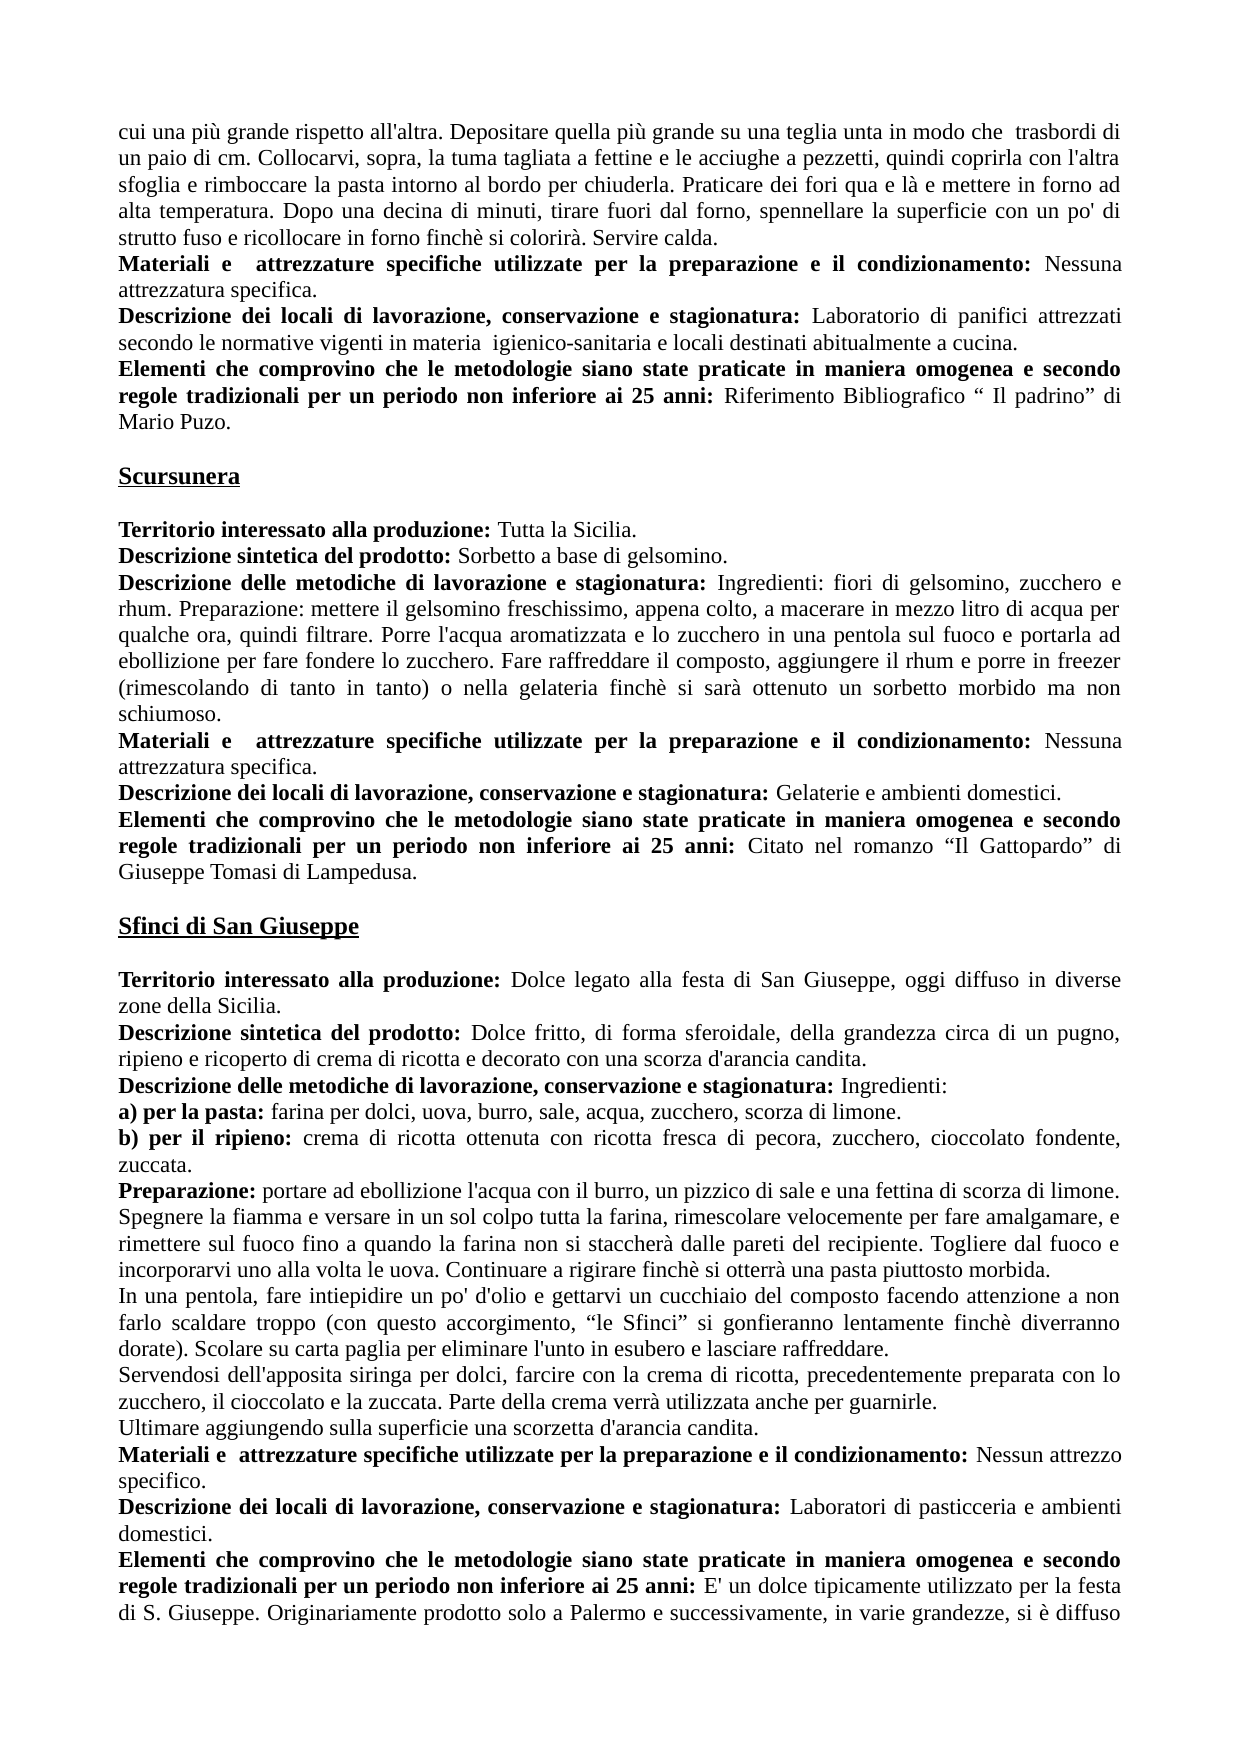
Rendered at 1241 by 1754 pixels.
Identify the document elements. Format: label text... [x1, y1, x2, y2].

text Territorio interessato alla produzione: Tutta la Sicilia. [118, 516, 1122, 542]
text Descrizione dei locali di lavorazione, conservazione e stagionatura: Gelaterie e ambienti domestici. [118, 779, 1122, 806]
text Materiali e attrezzature specifiche utilizzate per la preparazione e il condizionamento: Nessun attrezzo specifico. [118, 1441, 1122, 1493]
text In una pentola, fare intiepidire un po' d'olio e gettarvi un cucchiaio del composto facendo attenzione a non farlo scaldare troppo (con questo accorgimento, “le Sfinci” si gonfieranno lentamente finchè diverranno dorate). Scolare su carta paglia per eliminare l'unto in esubero e lasciare raffreddare. [118, 1282, 1122, 1362]
text Descrizione sintetica del prodotto: Dolce fritto, di forma sferoidale, della grandezza circa di un pugno, ripieno e ricoperto di crema di ricotta e decorato con una scorza d'arancia candita. [118, 1019, 1122, 1072]
text Descrizione dei locali di lavorazione, conservazione e stagionatura: Laboratorio di panifici attrezzati secondo le normative vigenti in materia igienico-sanitaria e locali destinati abitualmente a cucina. [118, 303, 1122, 355]
text Elementi che comprovino che le metodologie siano state praticate in maniera omogenea e secondo regole tradizionali per un periodo non inferiore ai 25 anni: Citato nel romanzo “Il Gattopardo” di Giuseppe Tomasi di Lampedusa. [118, 806, 1122, 885]
text b) per il ripieno: crema di ricotta ottenuta con ricotta fresca di pecora, zucchero, cioccolato fondente, zuccata. [118, 1124, 1122, 1177]
text Descrizione delle metodiche di lavorazione, conservazione e stagionatura: Ingredienti: [118, 1072, 1122, 1098]
text Materiali e attrezzature specifiche utilizzate per la preparazione e il condizionamento: Nessuna attrezzatura specifica. [118, 727, 1122, 779]
text Descrizione sintetica del prodotto: Sorbetto a base di gelsomino. [118, 542, 1122, 568]
text Territorio interessato alla produzione: Dolce legato alla festa di San Giuseppe, oggi diffuso in diverse zone della Sicilia. [118, 966, 1122, 1019]
text Ultimare aggiungendo sulla superficie una scorzetta d'arancia candita. [118, 1414, 1122, 1441]
text Preparazione: portare ad ebollizione l'acqua con il burro, un pizzico di sale e una fettina di scorza di limone. [118, 1177, 1122, 1203]
text Servendosi dell'apposita siringa per dolci, farcire con la crema di ricotta, precedentemente preparata con lo zucchero, il cioccolato e la zuccata. Parte della crema verrà utilizzata anche per guarnirle. [118, 1362, 1122, 1414]
text a) per la pasta: farina per dolci, uova, burro, sale, acqua, zucchero, scorza di limone. [118, 1098, 1122, 1124]
text Elementi che comprovino che le metodologie siano state praticate in maniera omogenea e secondo regole tradizionali per un periodo non inferiore ai 25 anni: Riferimento Bibliografico “ Il padrino” di Mario Puzo. [118, 355, 1122, 434]
text Elementi che comprovino che le metodologie siano state praticate in maniera omogenea e secondo regole tradizionali per un periodo non inferiore ai 25 anni: E' un dolce tipicamente utilizzato per la festa di S. Giuseppe. Originariamente prodotto solo a Palermo e successivamente, in varie grandezze, si è diffuso [118, 1546, 1122, 1625]
text Descrizione delle metodiche di lavorazione e stagionatura: Ingredienti: fiori di gelsomino, zucchero e rhum. Preparazione: mettere il gelsomino freschissimo, appena colto, a macerare in mezzo litro di acqua per qualche ora, quindi filtrare. Porre l'acqua aromatizzata e lo zucchero in una pentola sul fuoco e portarla ad ebollizione per fare fondere lo zucchero. Fare raffreddare il composto, aggiungere il rhum e porre in freezer (rimescolando di tanto in tanto) o nella gelateria finchè si sarà ottenuto un sorbetto morbido ma non schiumoso. [118, 568, 1122, 727]
text Spegnere la fiamma e versare in un sol colpo tutta la farina, rimescolare velocemente per fare amalgamare, e rimettere sul fuoco fino a quando la farina non si staccherà dalle pareti del recipiente. Togliere dal fuoco e incorporarvi uno alla volta le uova. Continuare a rigirare finchè si otterrà una pasta piuttosto morbida. [118, 1203, 1122, 1282]
text Sfinci di San Giuseppe [118, 911, 1122, 940]
text Scursunera [118, 461, 1122, 489]
text cui una più grande rispetto all'altra. Depositare quella più grande su una teglia unta in modo che trasbordi di un paio di cm. Collocarvi, sopra, la tuma tagliata a fettine e le acciughe a pezzetti, quindi coprirla con l'altra sfoglia e rimboccare la pasta intorno al bordo per chiuderla. Praticare dei fori qua e là e mettere in forno ad alta temperatura. Dopo una decina di minuti, tirare fuori dal forno, spennellare la superficie con un po' di strutto fuso e ricollocare in forno finchè si colorirà. Servire calda. [118, 118, 1122, 250]
text Descrizione dei locali di lavorazione, conservazione e stagionatura: Laboratori di pasticceria e ambienti domestici. [118, 1493, 1122, 1546]
text Materiali e attrezzature specifiche utilizzate per la preparazione e il condizionamento: Nessuna attrezzatura specifica. [118, 250, 1122, 303]
